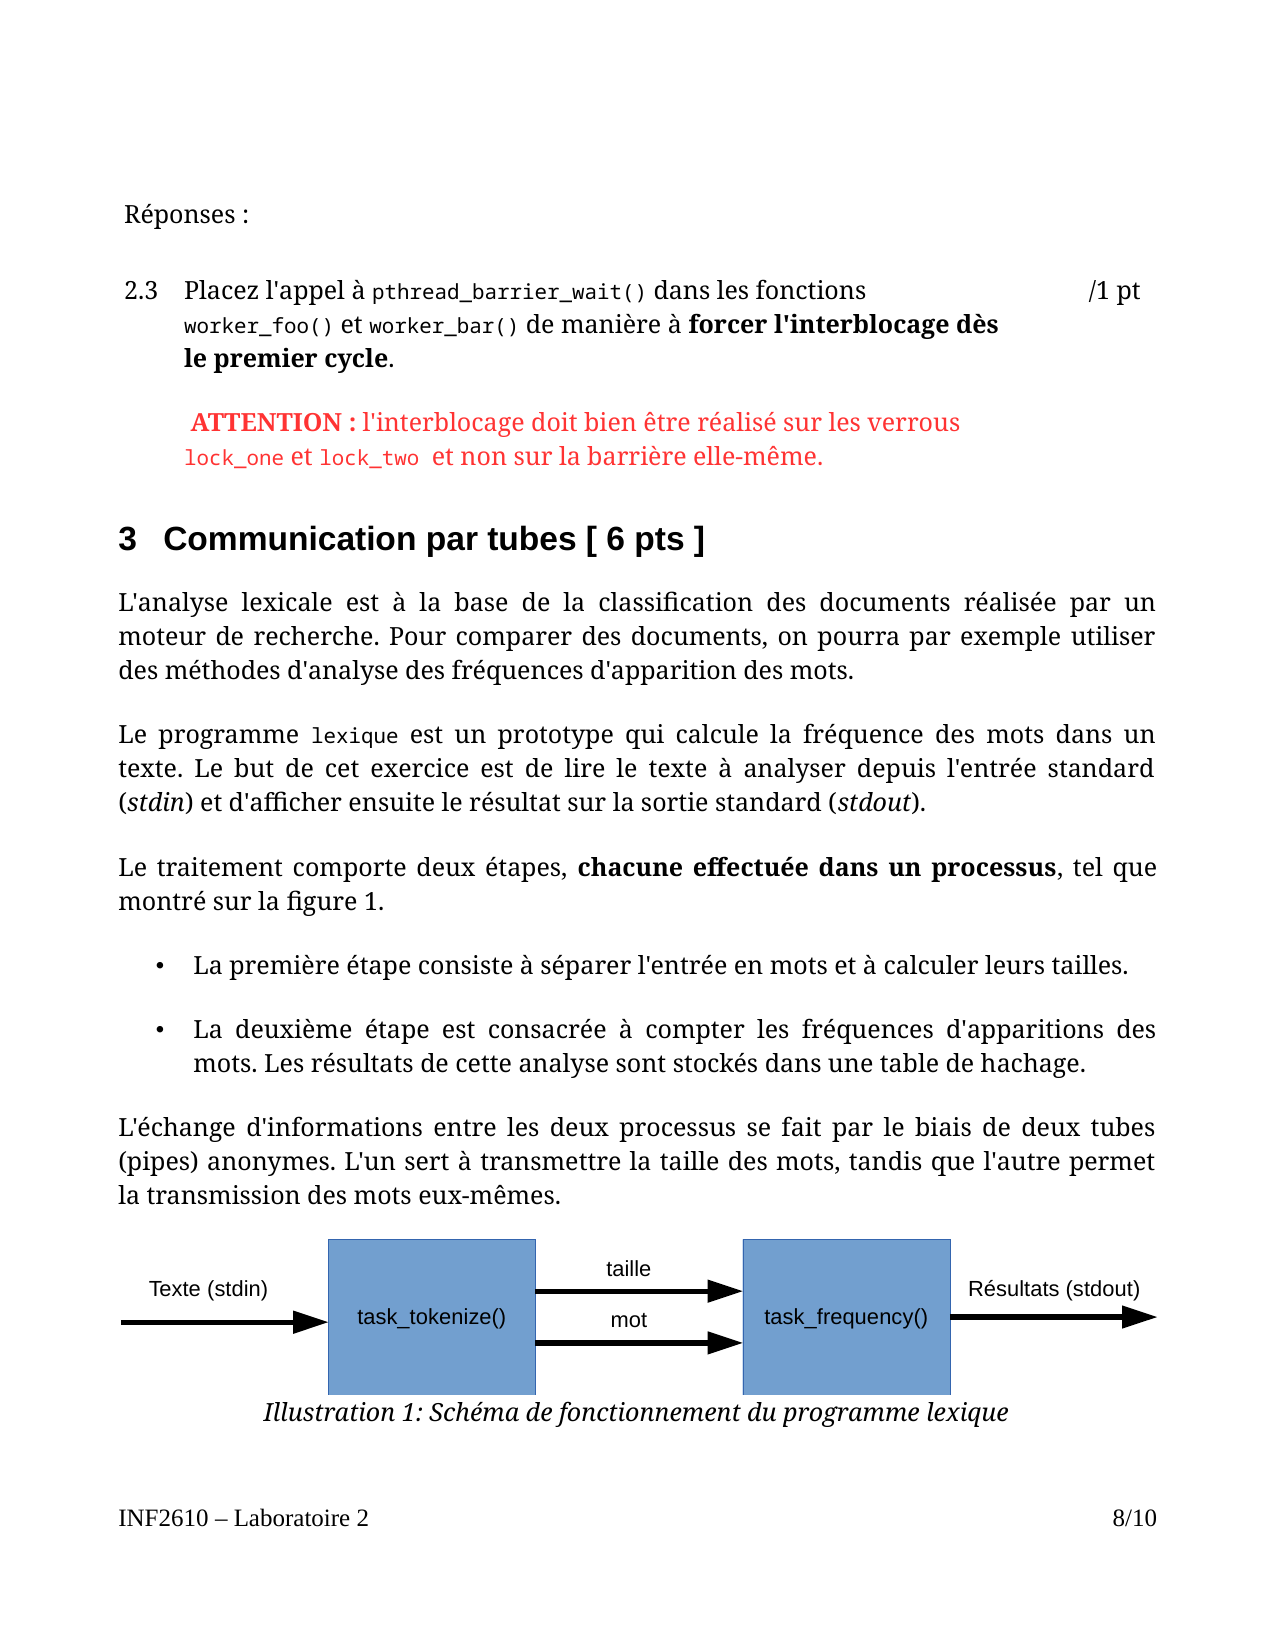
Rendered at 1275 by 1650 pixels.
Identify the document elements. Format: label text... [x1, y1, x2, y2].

table_cell Placez l'appel à pthread_barrier_wait() dans les fonctions worker_foo() et worker_bar() de manière à forcer l'interblocage dès le premier cycle. ATTENTION : l'interblocage doit bien être réalisé sur les verrous lock_one et lock_two et non sur la barrière elle-même. [118, 252, 1007, 494]
text Le traitement comporte deux étapes, chacune effectuée dans un processus, tel que montré sur la figure 1. [118, 849, 1157, 917]
table_cell [1077, 176, 1157, 252]
table_cell [1008, 252, 1077, 494]
text Le programme lexique est un prototype qui calcule la fréquence des mots dans un texte. Le but de cet exercice est de lire le texte à analyser depuis l'entrée standard (stdin) et d'afficher ensuite le résultat sur la sortie standard (stdout). [118, 717, 1157, 819]
text L'échange d'informations entre les deux processus se fait par le biais de deux tubes (pipes) anonymes. L'un sert à transmettre la taille des mots, tandis que l'autre permet la transmission des mots eux-mêmes. [118, 1109, 1157, 1212]
list La première étape consiste à séparer l'entrée en mots et à calculer leurs tailles. [156, 947, 1157, 981]
text L'analyse lexicale est à la base de la classification des documents réalisée par un moteur de recherche. Pour comparer des documents, on pourra par exemple utiliser des méthodes d'analyse des fréquences d'apparition des mots. [118, 585, 1157, 687]
list La deuxième étape est consacrée à compter les fréquences d'apparitions des mots. Les résultats de cette analyse sont stockés dans une table de hachage. [156, 1011, 1157, 1079]
table_cell [1008, 176, 1077, 252]
table_cell /1 pt [1077, 252, 1157, 494]
table_cell Réponses : [118, 176, 1007, 252]
subtitle Communication par tubes [ 6 pts ] [118, 519, 1157, 557]
text Illustration 1: Schéma de fonctionnement du programme lexique [118, 1239, 1157, 1429]
